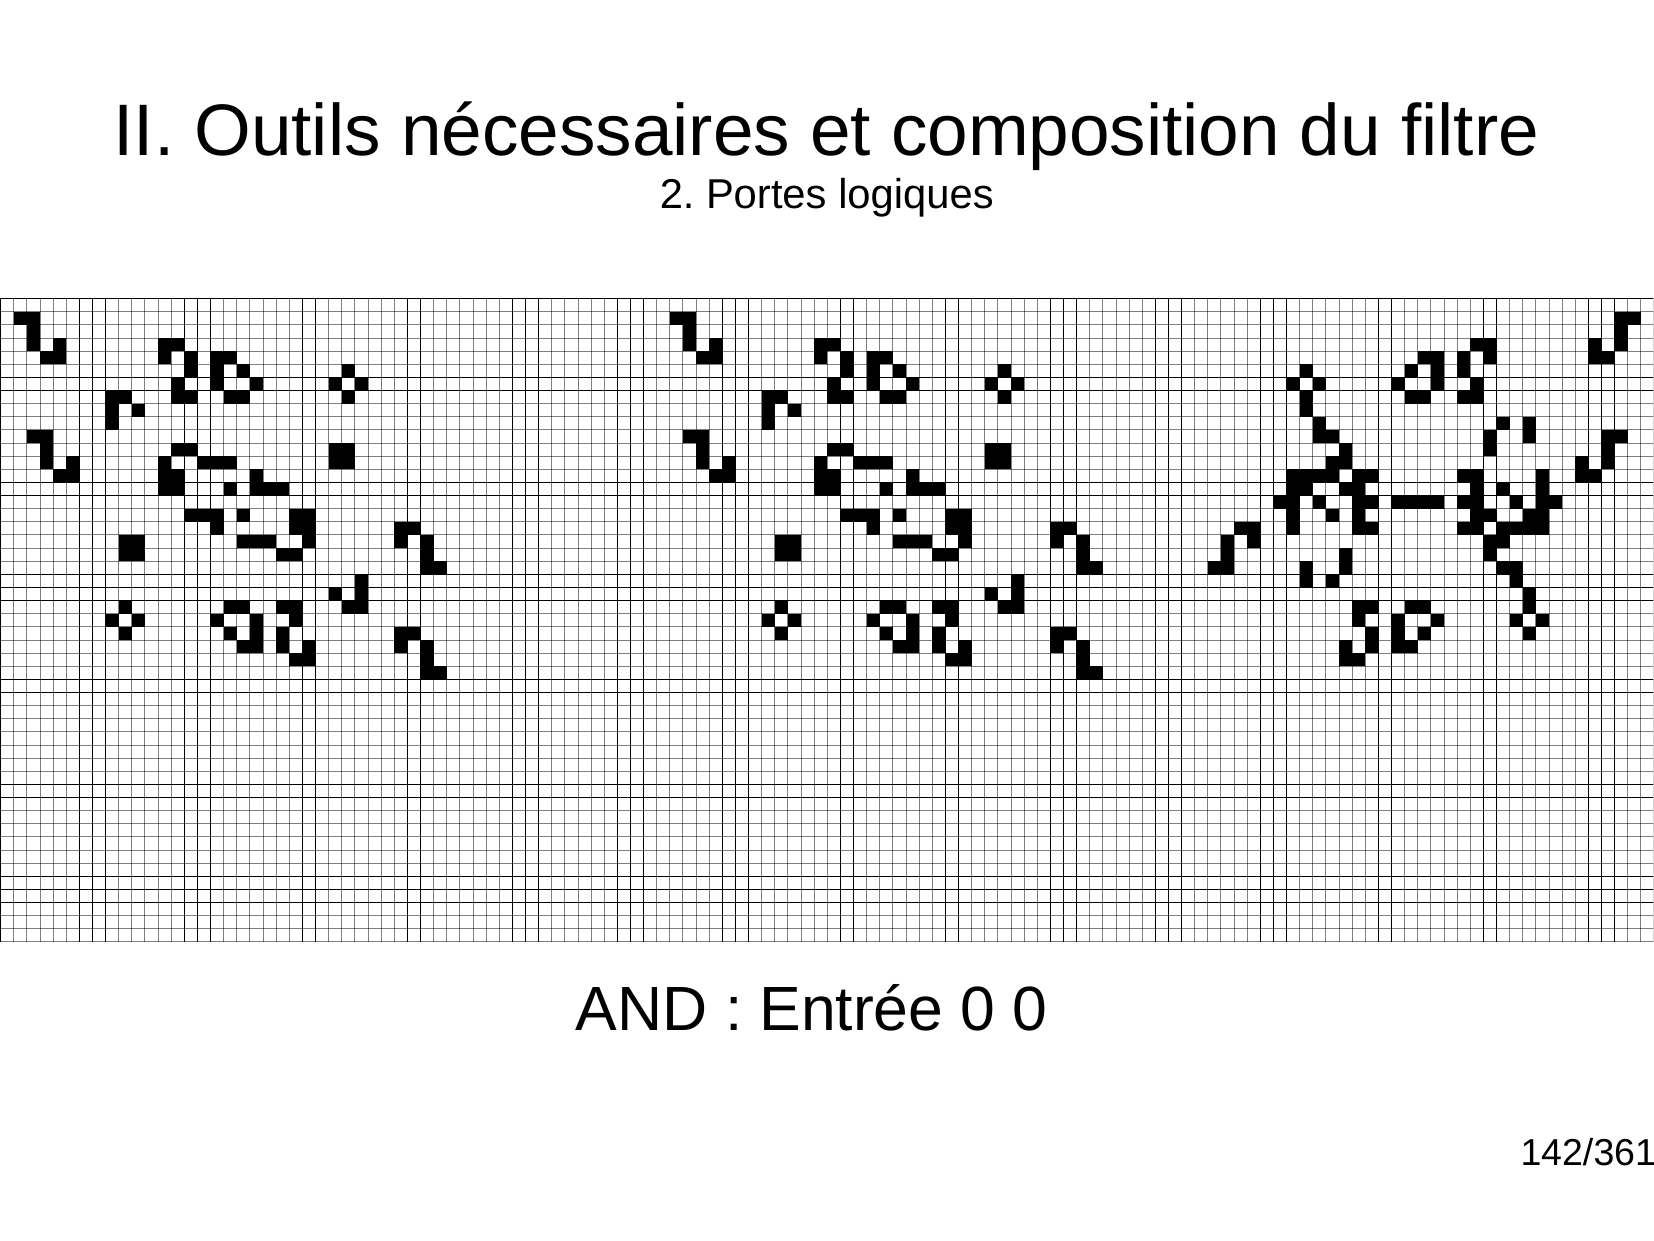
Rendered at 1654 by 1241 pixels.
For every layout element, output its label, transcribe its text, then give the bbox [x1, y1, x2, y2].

picture [0, 298, 1654, 942]
text_box <number>/361 [1505, 1124, 1654, 1182]
text_box AND : Entrée 0 0 [561, 966, 1063, 1052]
title II. Outils nécessaires et composition du filtre 2. Portes logiques [82, 49, 1571, 257]
